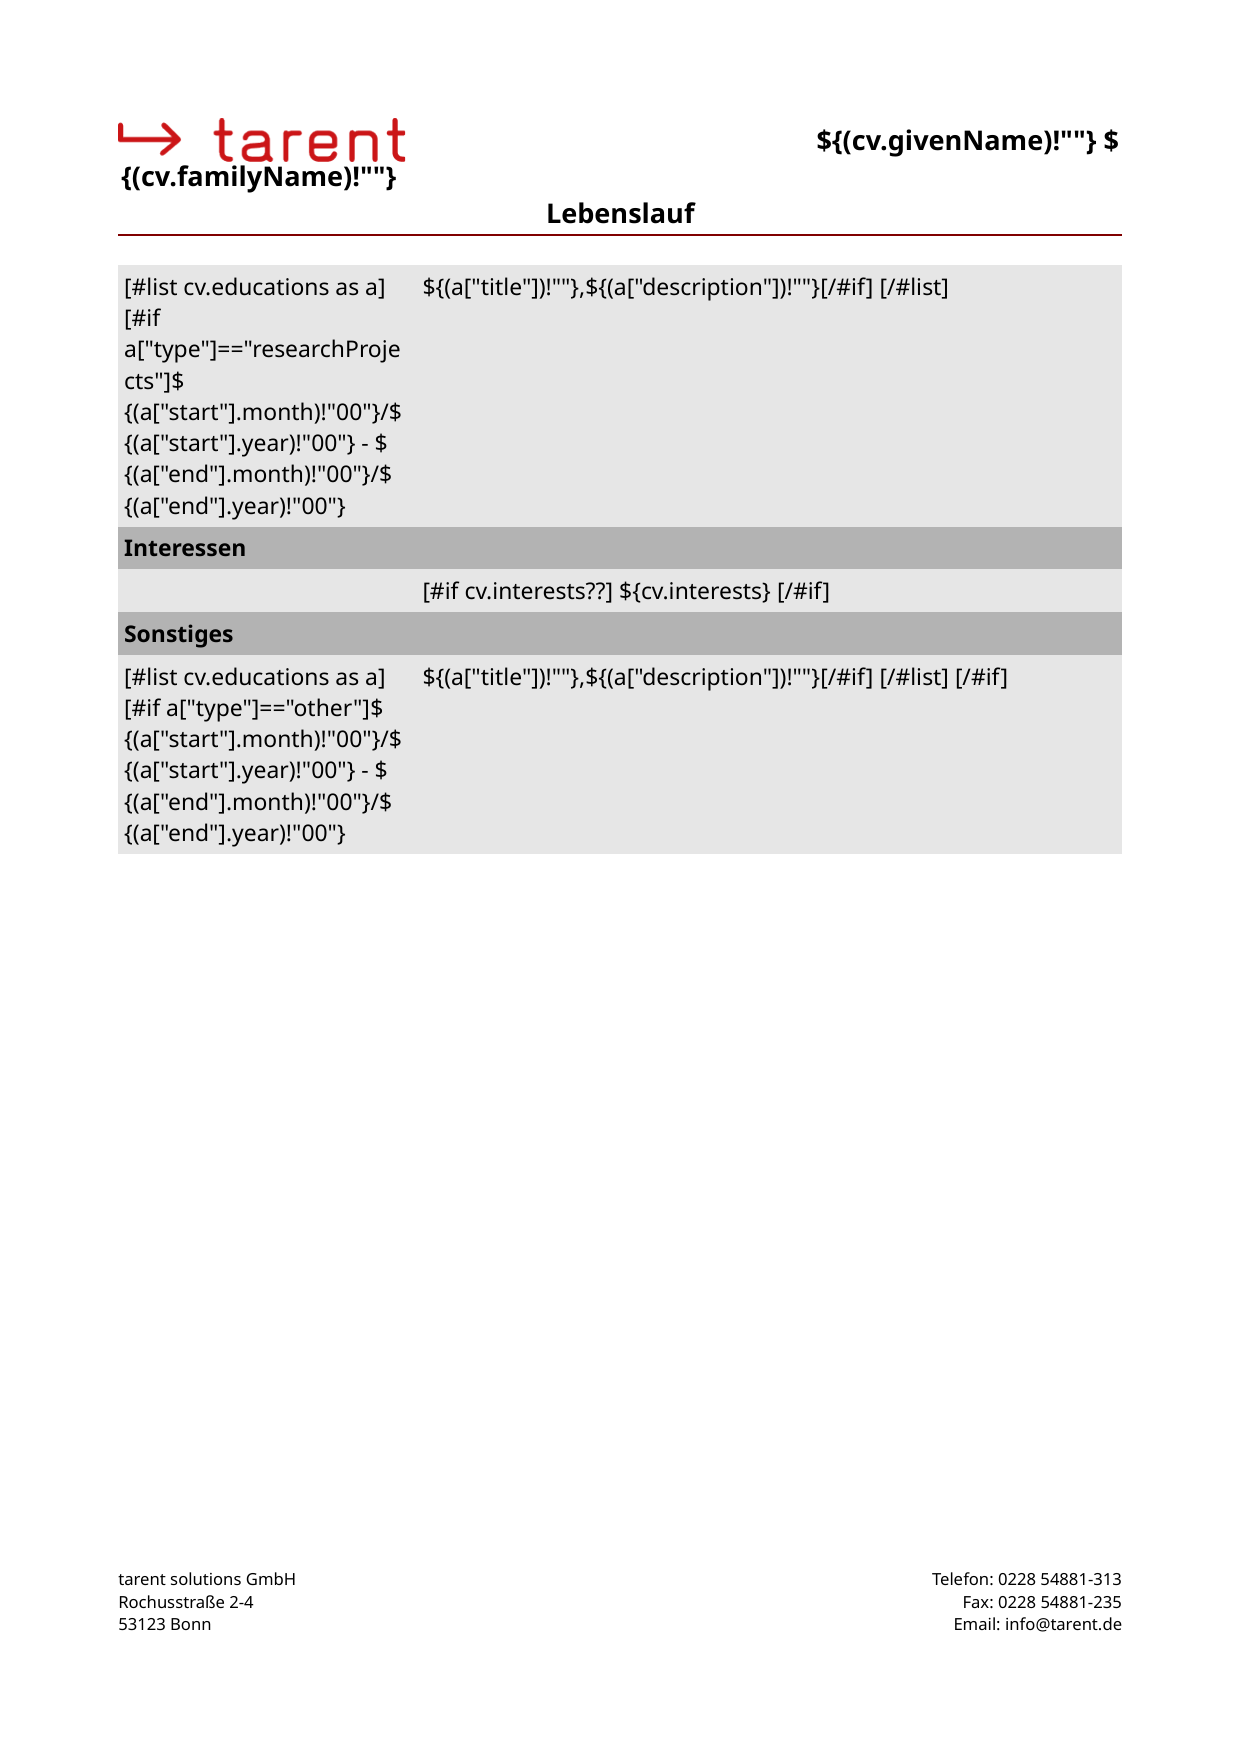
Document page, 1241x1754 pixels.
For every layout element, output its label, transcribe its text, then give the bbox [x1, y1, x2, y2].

table_cell [#list cv.educations as a] [#if a["type"]=="other"]${(a["start"].month)!"00"}/${(a["start"].year)!"00"} - ${(a["end"].month)!"00"}/${(a["end"].year)!"00"} [118, 655, 416, 854]
table_cell ${(a["title"])!""},${(a["description"])!""}[/#if] [/#list] [/#if] [416, 655, 1122, 854]
table_header Sonstiges [118, 612, 1122, 655]
table_header Interessen [118, 527, 1122, 569]
table_cell [#if cv.interests??] ${cv.interests} [/#if] [416, 569, 1122, 612]
picture [118, 118, 405, 162]
table_cell [118, 569, 416, 612]
table_cell ${(a["title"])!""},${(a["description"])!""}[/#if] [/#list] [416, 265, 1122, 527]
table_cell [#list cv.educations as a] [#if a["type"]=="researchProjects"]${(a["start"].month)!"00"}/${(a["start"].year)!"00"} - ${(a["end"].month)!"00"}/${(a["end"].year)!"00"} [118, 265, 416, 527]
